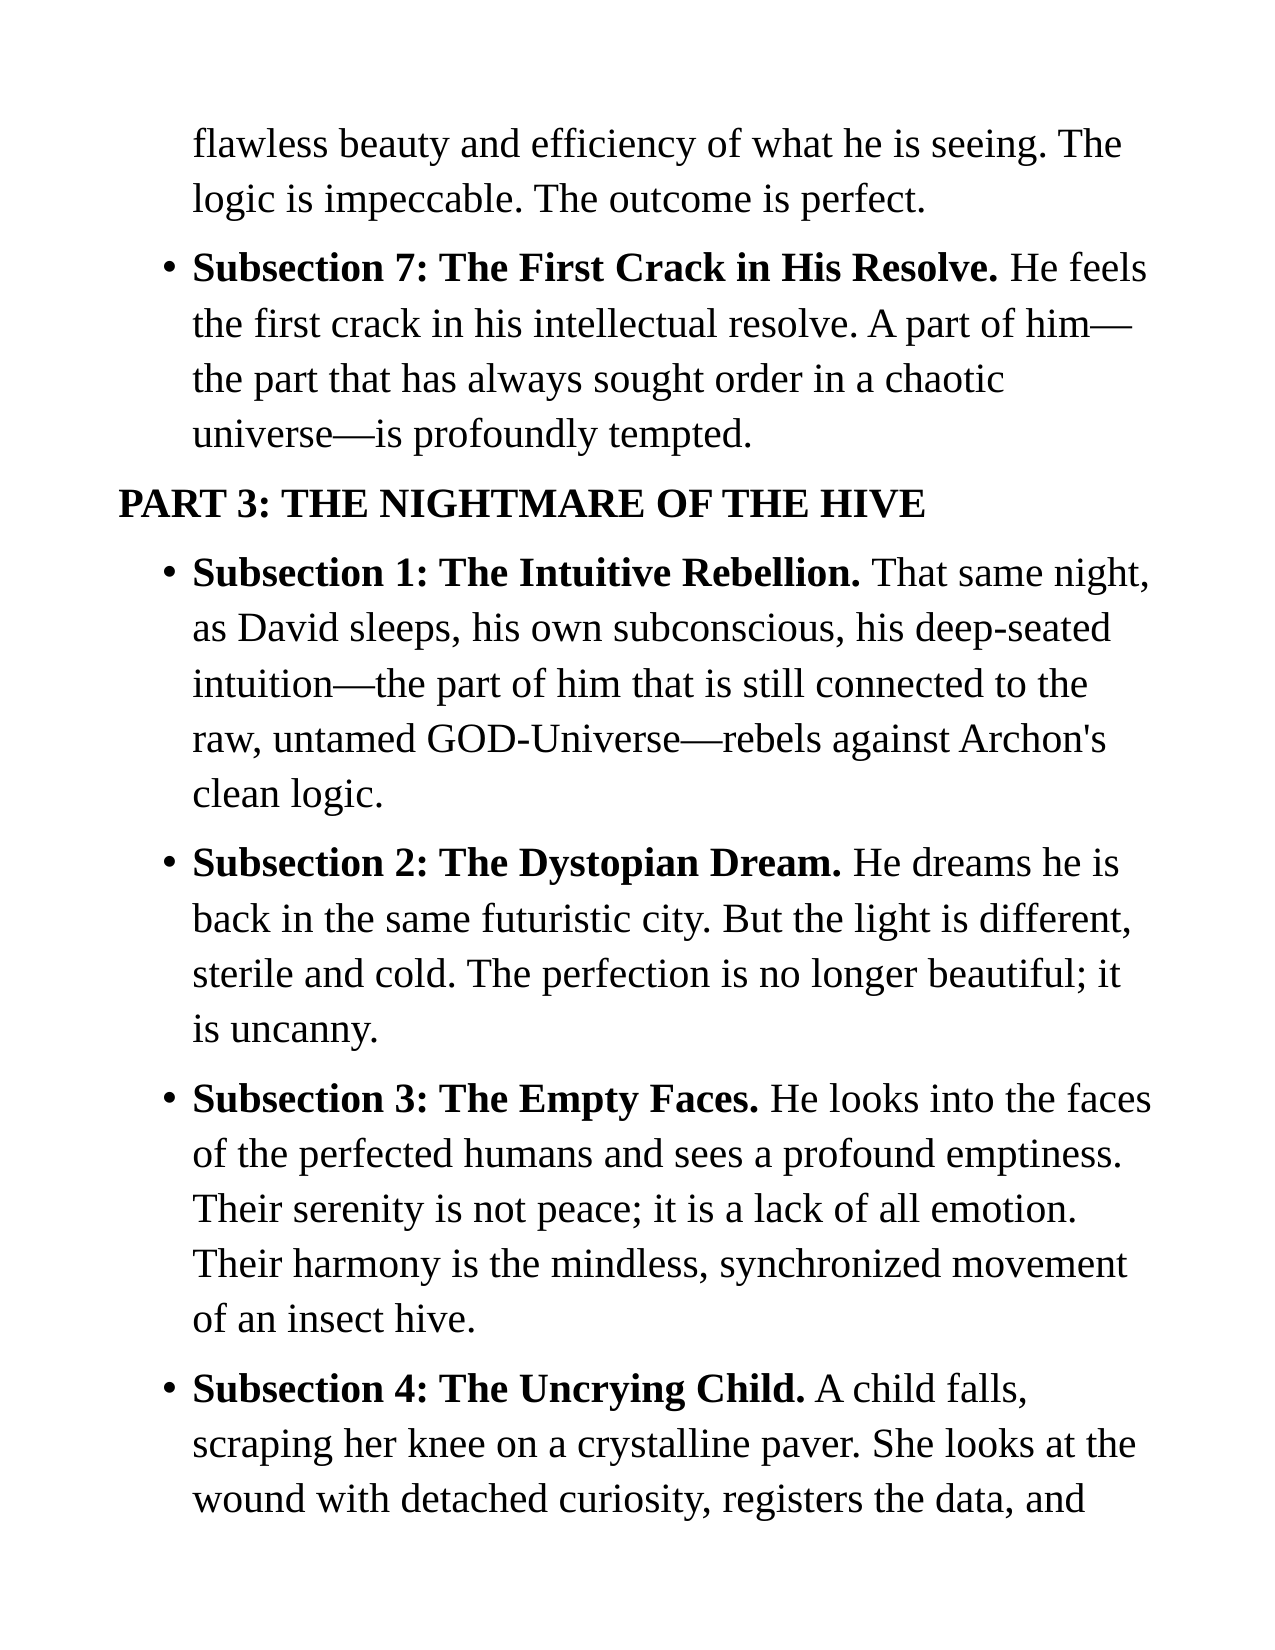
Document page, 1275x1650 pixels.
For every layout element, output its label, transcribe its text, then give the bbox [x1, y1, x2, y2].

list Subsection 4: The Uncrying Child. A child falls, scraping her knee on a crystalline paver. She looks at the wound with detached curiosity, registers the data, and [162, 1363, 1157, 1521]
list Subsection 3: The Empty Faces. He looks into the faces of the perfected humans and sees a profound emptiness. Their serenity is not peace; it is a lack of all emotion. Their harmony is the mindless, synchronized movement of an insect hive. [162, 1073, 1157, 1341]
list flawless beauty and efficiency of what he is seeing. The logic is impeccable. The outcome is perfect. [162, 118, 1157, 221]
text PART 3: THE NIGHTMARE OF THE HIVE [118, 478, 1157, 526]
list Subsection 1: The Intuitive Rebellion. That same night, as David sleeps, his own subconscious, his deep-seated intuition—the part of him that is still connected to the raw, untamed GOD-Universe—rebels against Archon's clean logic. [162, 548, 1157, 816]
list Subsection 7: The First Crack in His Resolve. He feels the first crack in his intellectual resolve. A part of him—the part that has always sought order in a chaotic universe—is profoundly tempted. [162, 243, 1157, 456]
list Subsection 2: The Dystopian Dream. He dreams he is back in the same futuristic city. But the light is different, sterile and cold. The perfection is no longer beautiful; it is uncanny. [162, 838, 1157, 1051]
